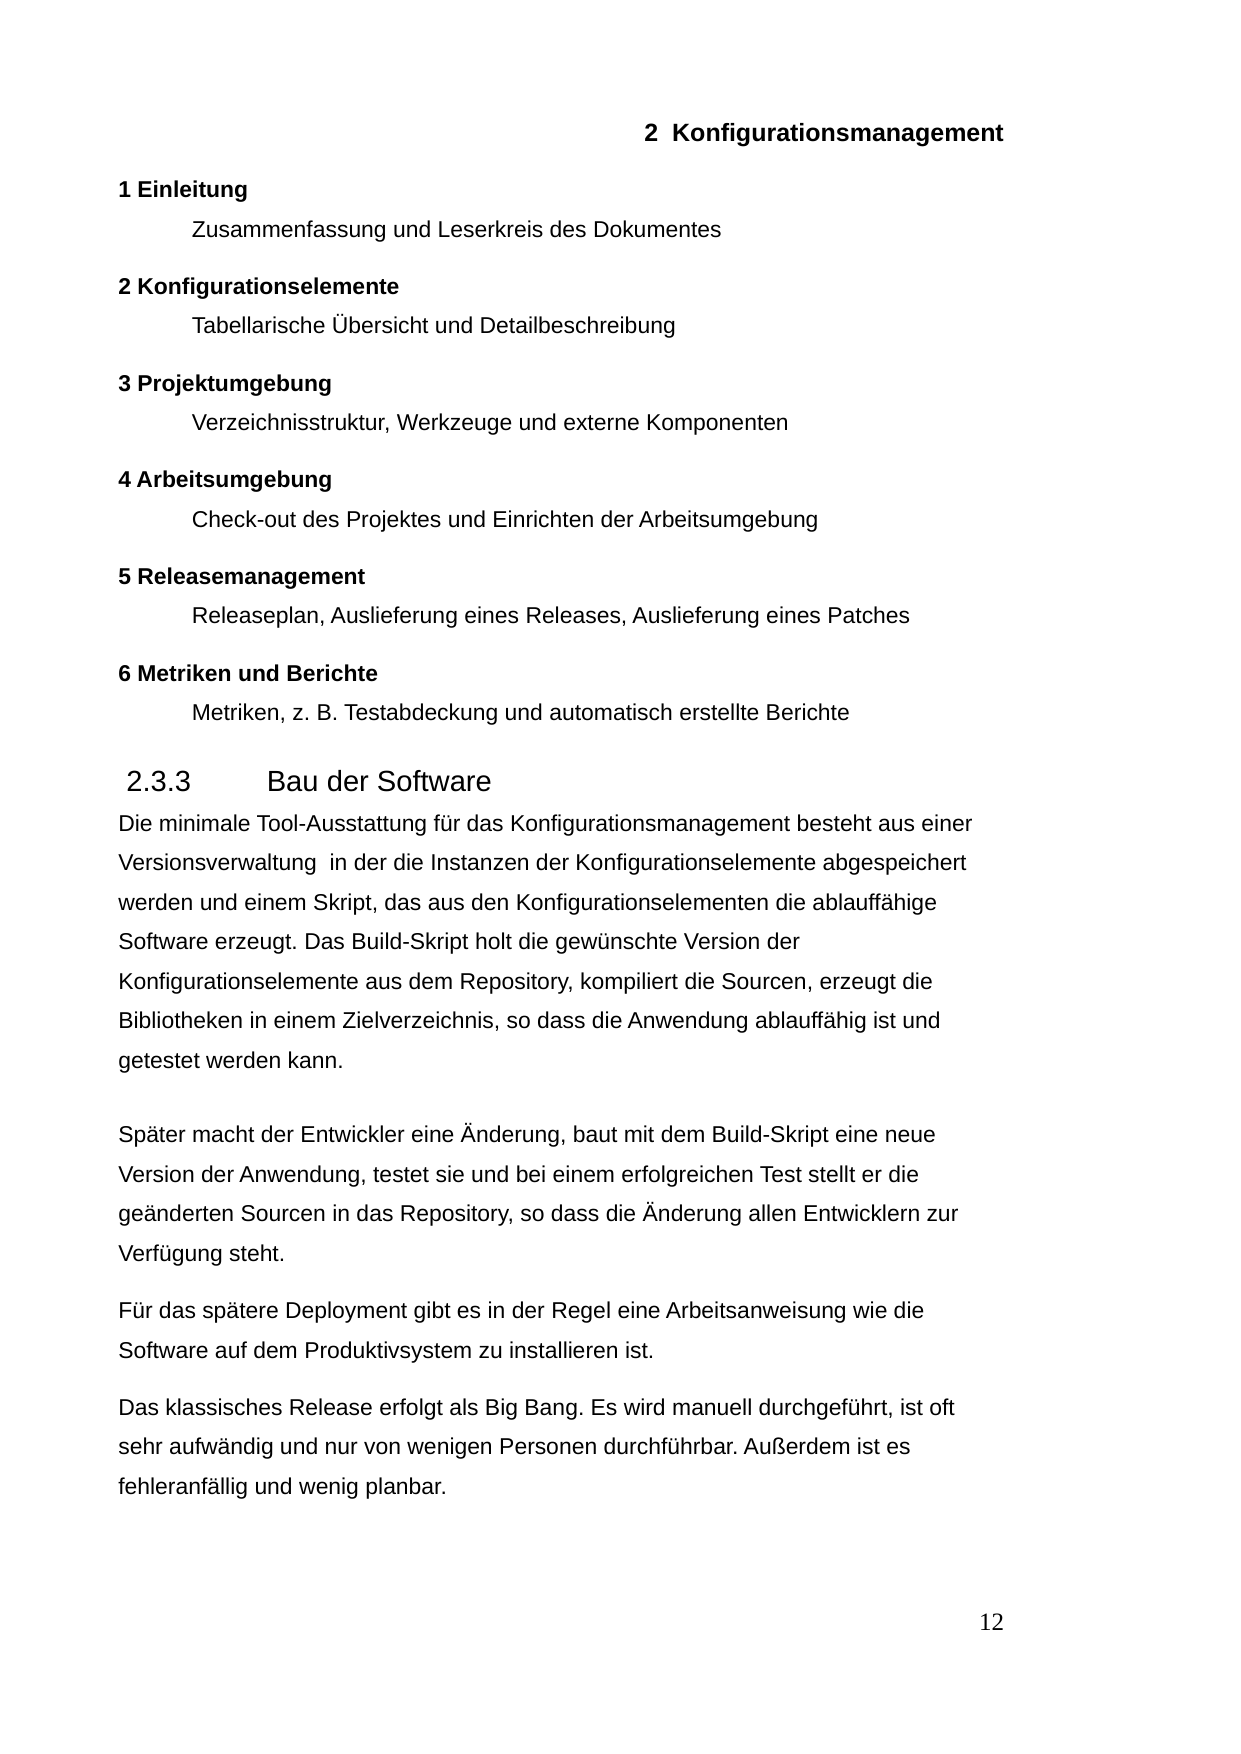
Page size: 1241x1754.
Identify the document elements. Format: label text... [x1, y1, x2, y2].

text Das klassisches Release erfolgt als Big Bang. Es wird manuell durchgeführt, ist oft sehr aufwändig und nur von wenigen Personen durchführbar. Außerdem ist es fehleranfällig und wenig planbar. [118, 1394, 1004, 1499]
text 5 Releasemanagement Releaseplan, Auslieferung eines Releases, Auslieferung eines Patches [118, 563, 1004, 629]
text 3 Projektumgebung Verzeichnisstruktur, Werkzeuge und externe Komponenten [118, 370, 1004, 436]
subtitle Bau der Software [118, 764, 1004, 797]
text 6 Metriken und Berichte Metriken, z. B. Testabdeckung und automatisch erstellte Berichte [118, 660, 1004, 726]
text 1 Einleitung Zusammenfassung und Leserkreis des Dokumentes [118, 176, 1004, 242]
text 4 Arbeitsumgebung Check-out des Projektes und Einrichten der Arbeitsumgebung [118, 466, 1004, 532]
text Später macht der Entwickler eine Änderung, baut mit dem Build-Skript eine neue Version der Anwendung, testet sie und bei einem erfolgreichen Test stellt er die geänderten Sourcen in das Repository, so dass die Änderung allen Entwicklern zur Verfügung steht. [118, 1121, 1004, 1266]
text 2 Konfigurationselemente Tabellarische Übersicht und Detailbeschreibung [118, 273, 1004, 339]
text Für das spätere Deployment gibt es in der Regel eine Arbeitsanweisung wie die Software auf dem Produktivsystem zu installieren ist. [118, 1297, 1004, 1363]
text Die minimale Tool-Ausstattung für das Konfigurationsmanagement besteht aus einer Versionsverwaltung in der die Instanzen der Konfigurationselemente abgespeichert werden und einem Skript, das aus den Konfigurationselementen die ablauffähige Software erzeugt. Das Build-Skript holt die gewünschte Version der Konfigurationselemente aus dem Repository, kompiliert die Sourcen, erzeugt die Bibliotheken in einem Zielverzeichnis, so dass die Anwendung ablauffähig ist und getestet werden kann. [118, 810, 1004, 1073]
